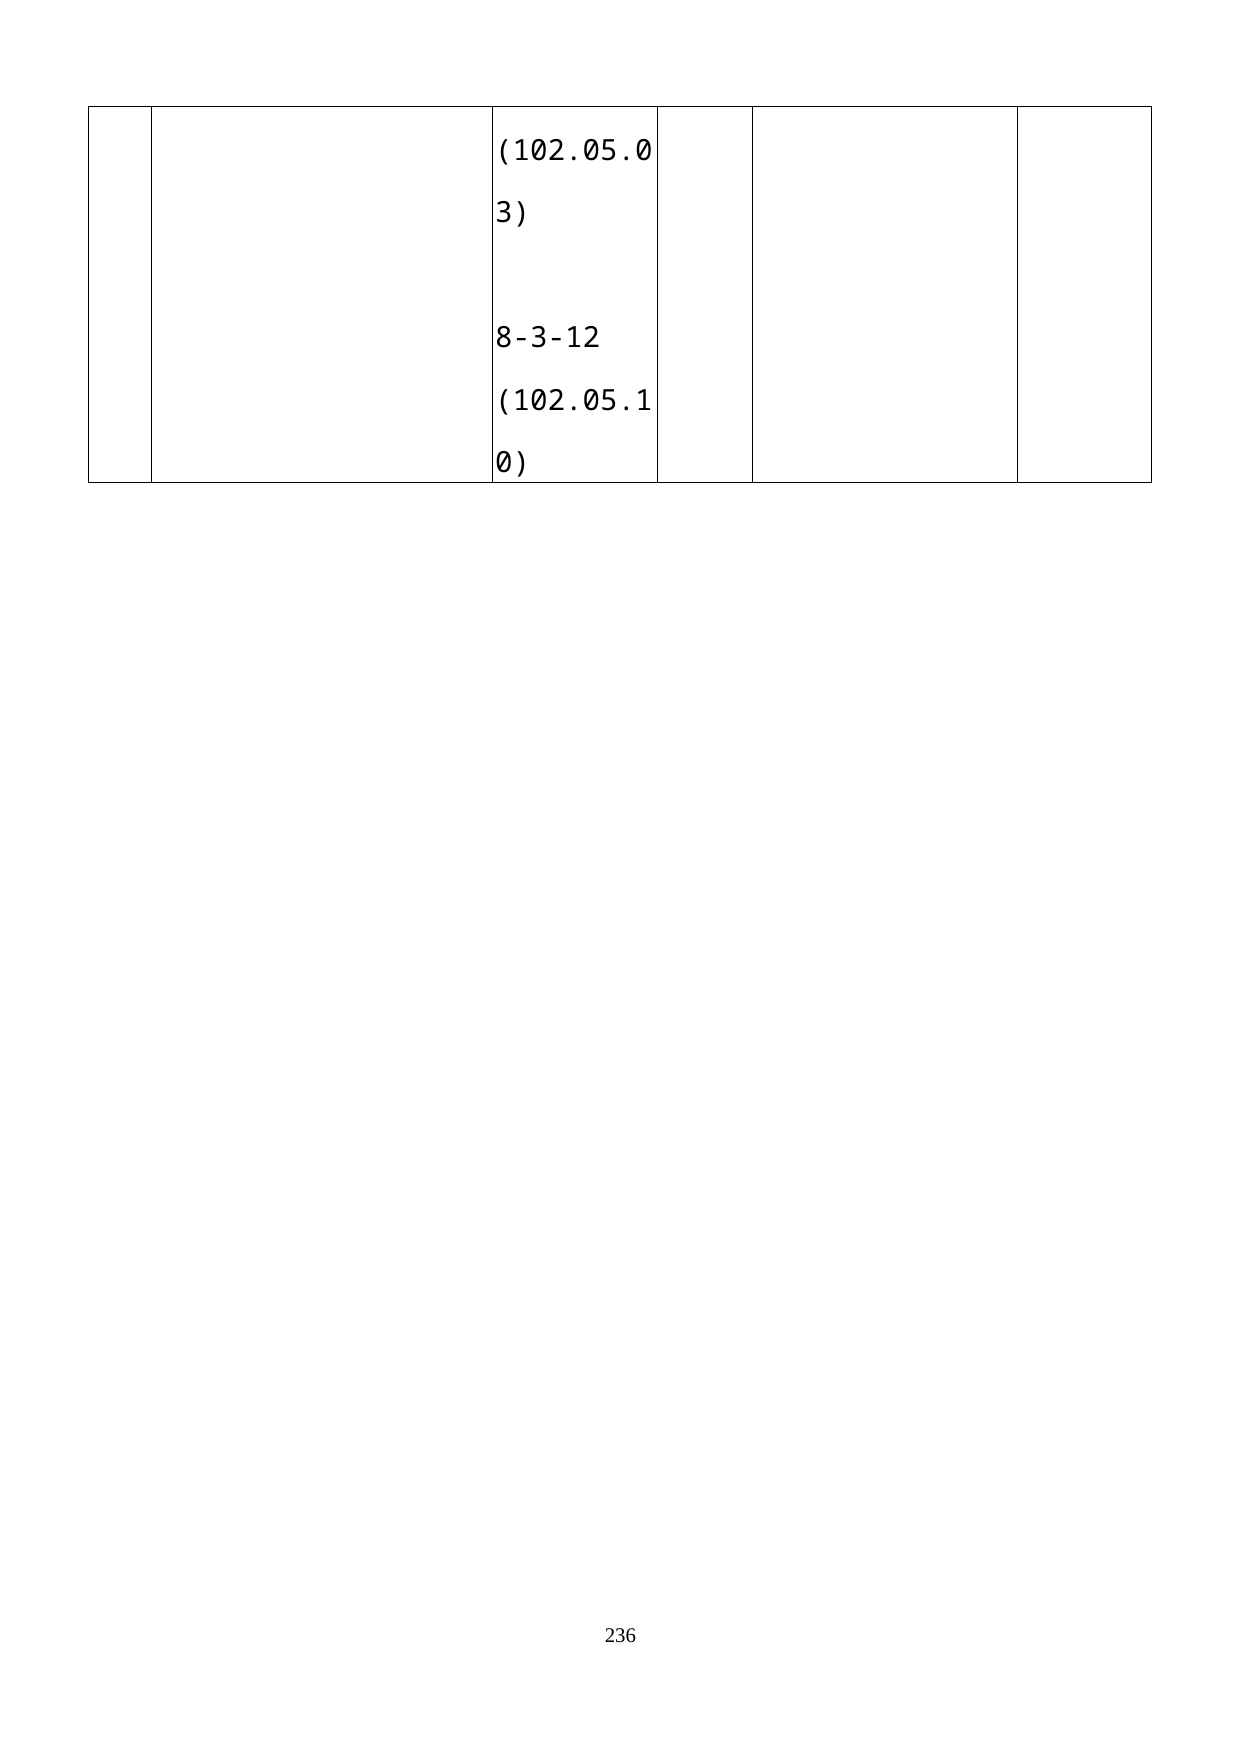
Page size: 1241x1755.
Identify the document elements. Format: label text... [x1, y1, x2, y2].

table_cell [1018, 107, 1151, 482]
table_cell [89, 107, 151, 482]
table_cell [753, 107, 1017, 482]
table_cell [152, 107, 492, 482]
table_cell (102.05.03) 8-3-12 (102.05.10) [493, 107, 657, 482]
table_cell [658, 107, 752, 482]
